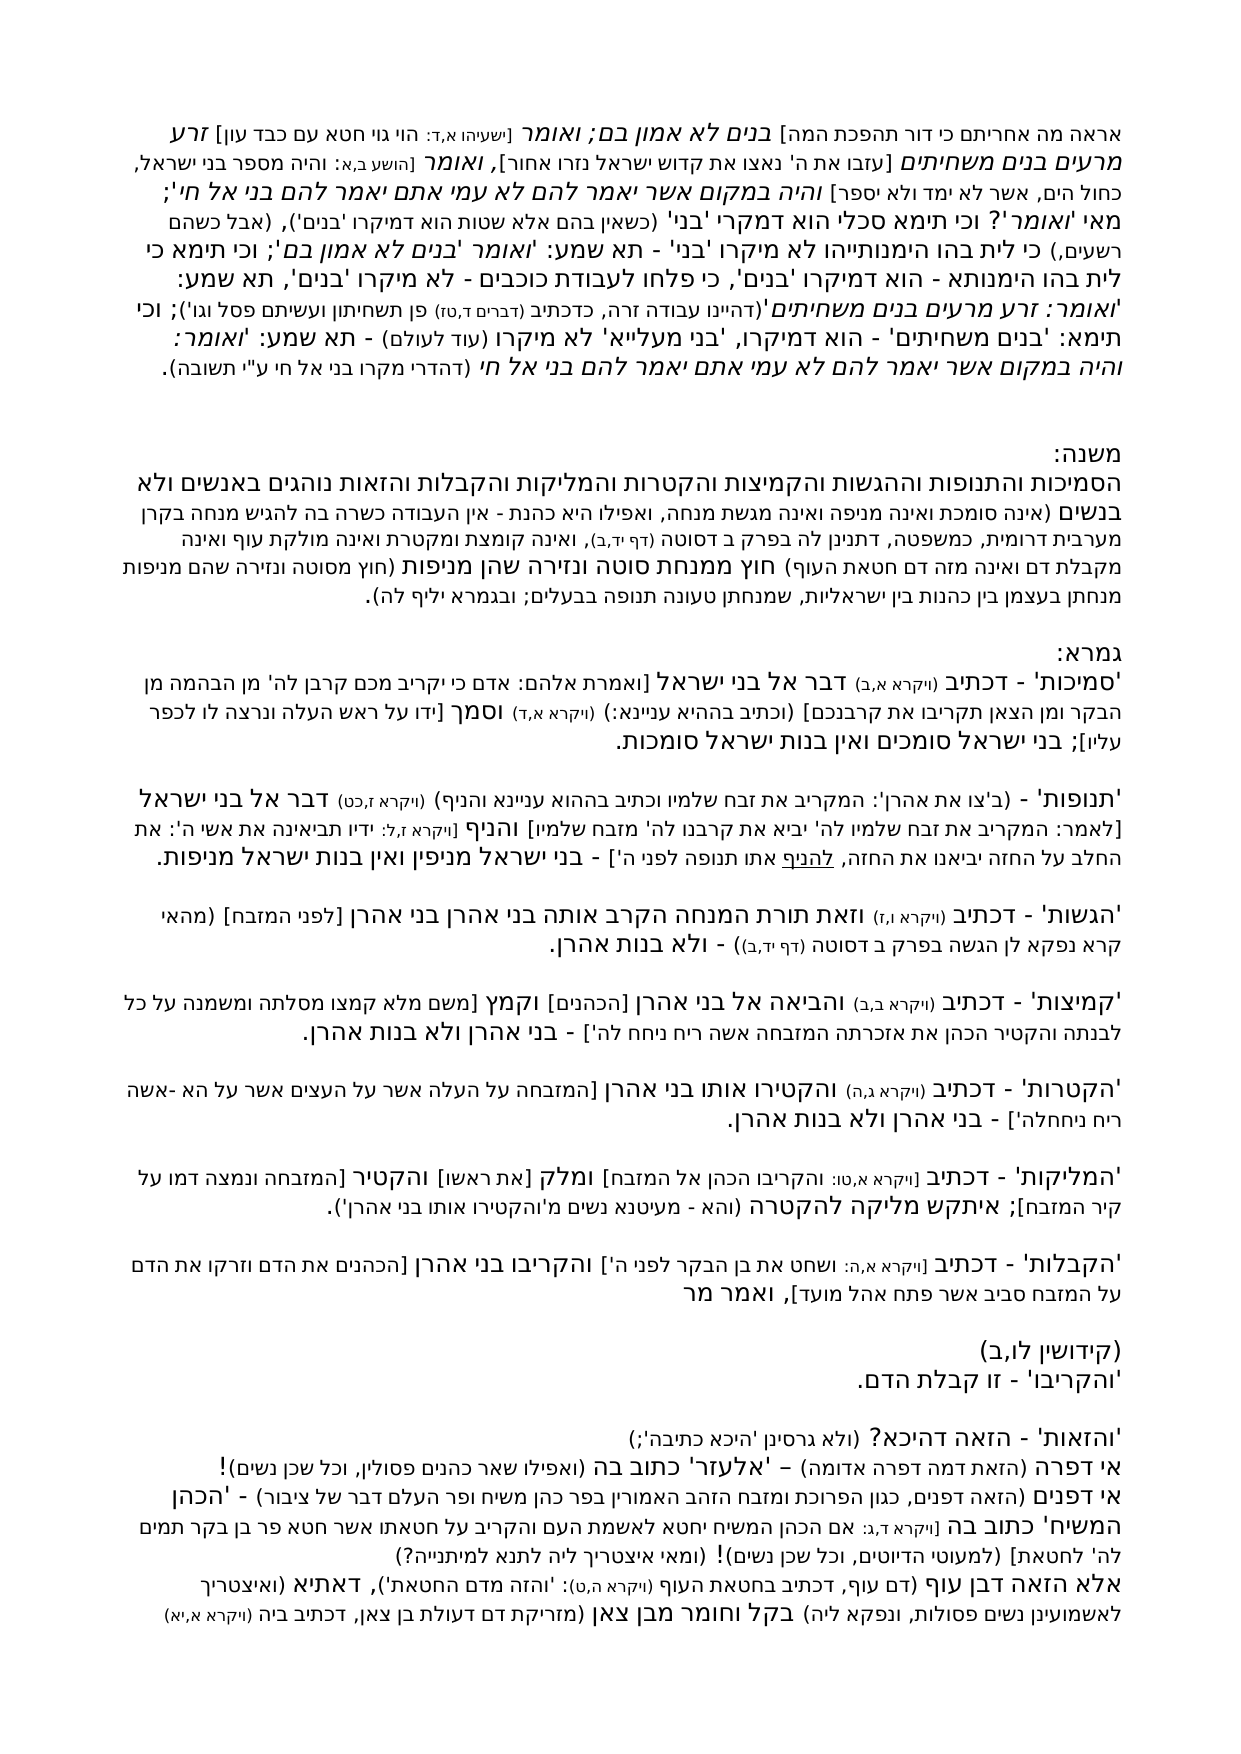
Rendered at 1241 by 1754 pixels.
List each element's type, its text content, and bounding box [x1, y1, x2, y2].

text 'המליקות' - דכתיב [ויקרא א,טו: והקריבו הכהן אל המזבח] ומלק [את ראשו] והקטיר [המזבחה ונמצה דמו על קיר המזבח]; איתקש מליקה להקטרה (והא - מעיטנא נשים מ'והקטירו אותו בני אהרן'). [118, 1162, 1122, 1220]
text 'קמיצות' - דכתיב (ויקרא ב,ב) והביאה אל בני אהרן [הכהנים] וקמץ [משם מלא קמצו מסלתה ומשמנה על כל לבנתה והקטיר הכהן את אזכרתה המזבחה אשה ריח ניחח לה'] - בני אהרן ולא בנות אהרן. [118, 987, 1122, 1046]
text 'סמיכות' - דכתיב (ויקרא א,ב) דבר אל בני ישראל [ואמרת אלהם: אדם כי יקריב מכם קרבן לה' מן הבהמה מן הבקר ומן הצאן תקריבו את קרבנכם] (וכתיב בההיא עניינא:) (ויקרא א,ד) וסמך [ידו על ראש העלה ונרצה לו לכפר עליו]; בני ישראל סומכים ואין בנות ישראל סומכות. [118, 667, 1122, 755]
text (קידושין לו,ב) [118, 1336, 1122, 1365]
text אראה מה אחריתם כי דור תהפכת המה] בנים לא אמון בם; ואומר [ישעיהו א,ד: הוי גוי חטא עם כבד עון] זרע מרעים בנים משחיתים [עזבו את ה' נאצו את קדוש ישראל נזרו אחור], ואומר [הושע ב,א: והיה מספר בני ישראל, כחול הים, אשר לא ימד ולא יספר] והיה במקום אשר יאמר להם לא עמי אתם יאמר להם בני אל חי'; [118, 118, 1122, 206]
text אלא הזאה דבן עוף (דם עוף, דכתיב בחטאת העוף (ויקרא ה,ט): 'והזה מדם החטאת'), דאתיא (ואיצטריך לאשמועינן נשים פסולות, ונפקא ליה) בקל וחומר מבן צאן (מזריקת דם דעולת בן צאן, דכתיב ביה (ויקרא א,יא) [118, 1569, 1122, 1628]
text 'תנופות' - (ב'צו את אהרן': המקריב את זבח שלמיו וכתיב בההוא עניינא והניף) (ויקרא ז,כט) דבר אל בני ישראל [לאמר: המקריב את זבח שלמיו לה' יביא את קרבנו לה' מזבח שלמיו] והניף [ויקרא ז,ל: ידיו תביאינה את אשי ה': את החלב על החזה יביאנו את החזה, להניף אתו תנופה לפני ה'] - בני ישראל מניפין ואין בנות ישראל מניפות. [118, 784, 1122, 871]
text אי דפרה (הזאת דמה דפרה אדומה) – 'אלעזר' כתוב בה (ואפילו שאר כהנים פסולין, וכל שכן נשים)! [118, 1452, 1122, 1482]
text הסמיכות והתנופות וההגשות והקמיצות והקטרות והמליקות והקבלות והזאות נוהגים באנשים ולא בנשים (אינה סומכת ואינה מניפה ואינה מגשת מנחה, ואפילו היא כהנת - אין העבודה כשרה בה להגיש מנחה בקרן מערבית דרומית, כמשפטה, דתנינן לה בפרק ב דסוטה (דף יד,ב), ואינה קומצת ומקטרת ואינה מולקת עוף ואינה מקבלת דם ואינה מזה דם חטאת העוף) חוץ ממנחת סוטה ונזירה שהן מניפות (חוץ מסוטה ונזירה שהם מניפות מנחתן בעצמן בין כהנות בין ישראליות, שמנחתן טעונה תנופה בבעלים; ובגמרא יליף לה). [118, 468, 1122, 609]
text 'הקטרות' - דכתיב (ויקרא ג,ה) והקטירו אותו בני אהרן [המזבחה על העלה אשר על העצים אשר על הא -אשה ריח ניחחלה'] - בני אהרן ולא בנות אהרן. [118, 1074, 1122, 1133]
text משנה: [118, 439, 1122, 468]
text 'הגשות' - דכתיב (ויקרא ו,ז) וזאת תורת המנחה הקרב אותה בני אהרן בני אהרן [לפני המזבח] (מהאי קרא נפקא לן הגשה בפרק ב דסוטה (דף יד,ב)) - ולא בנות אהרן. [118, 900, 1122, 959]
text 'והזאות' - הזאה דהיכא? (ולא גרסינן 'היכא כתיבה';) [118, 1423, 1122, 1452]
text 'והקריבו' - זו קבלת הדם. [118, 1365, 1122, 1394]
text אי דפנים (הזאה דפנים, כגון הפרוכת ומזבח הזהב האמורין בפר כהן משיח ופר העלם דבר של ציבור) - 'הכהן המשיח' כתוב בה [ויקרא ד,ג: אם הכהן המשיח יחטא לאשמת העם והקריב על חטאתו אשר חטא פר בן בקר תמים לה' לחטאת] (למעוטי הדיוטים, וכל שכן נשים)! (ומאי איצטריך ליה לתנא למיתנייה?) [118, 1482, 1122, 1569]
text 'הקבלות' - דכתיב [ויקרא א,ה: ושחט את בן הבקר לפני ה'] והקריבו בני אהרן [הכהנים את הדם וזרקו את הדם על המזבח סביב אשר פתח אהל מועד], ואמר מר [118, 1249, 1122, 1307]
text מאי 'ואומר'? וכי תימא סכלי הוא דמקרי 'בני' (כשאין בהם אלא שטות הוא דמיקרו 'בנים'), (אבל כשהם רשעים,) כי לית בהו הימנותייהו לא מיקרו 'בני' - תא שמע: 'ואומר 'בנים לא אמון בם'; וכי תימא כי לית בהו הימנותא - הוא דמיקרו 'בנים', כי פלחו לעבודת כוכבים - לא מיקרו 'בנים', תא שמע: 'ואומר: זרע מרעים בנים משחיתים'(דהיינו עבודה זרה, כדכתיב (דברים ד,טז) פן תשחיתון ועשיתם פסל וגו'); וכי תימא: 'בנים משחיתים' - הוא דמיקרו, 'בני מעלייא' לא מיקרו (עוד לעולם) - תא שמע: 'ואומר: והיה במקום אשר יאמר להם לא עמי אתם יאמר להם בני אל חי (דהדרי מקרו בני אל חי ע"י תשובה). [118, 206, 1122, 381]
text גמרא: [118, 638, 1122, 667]
